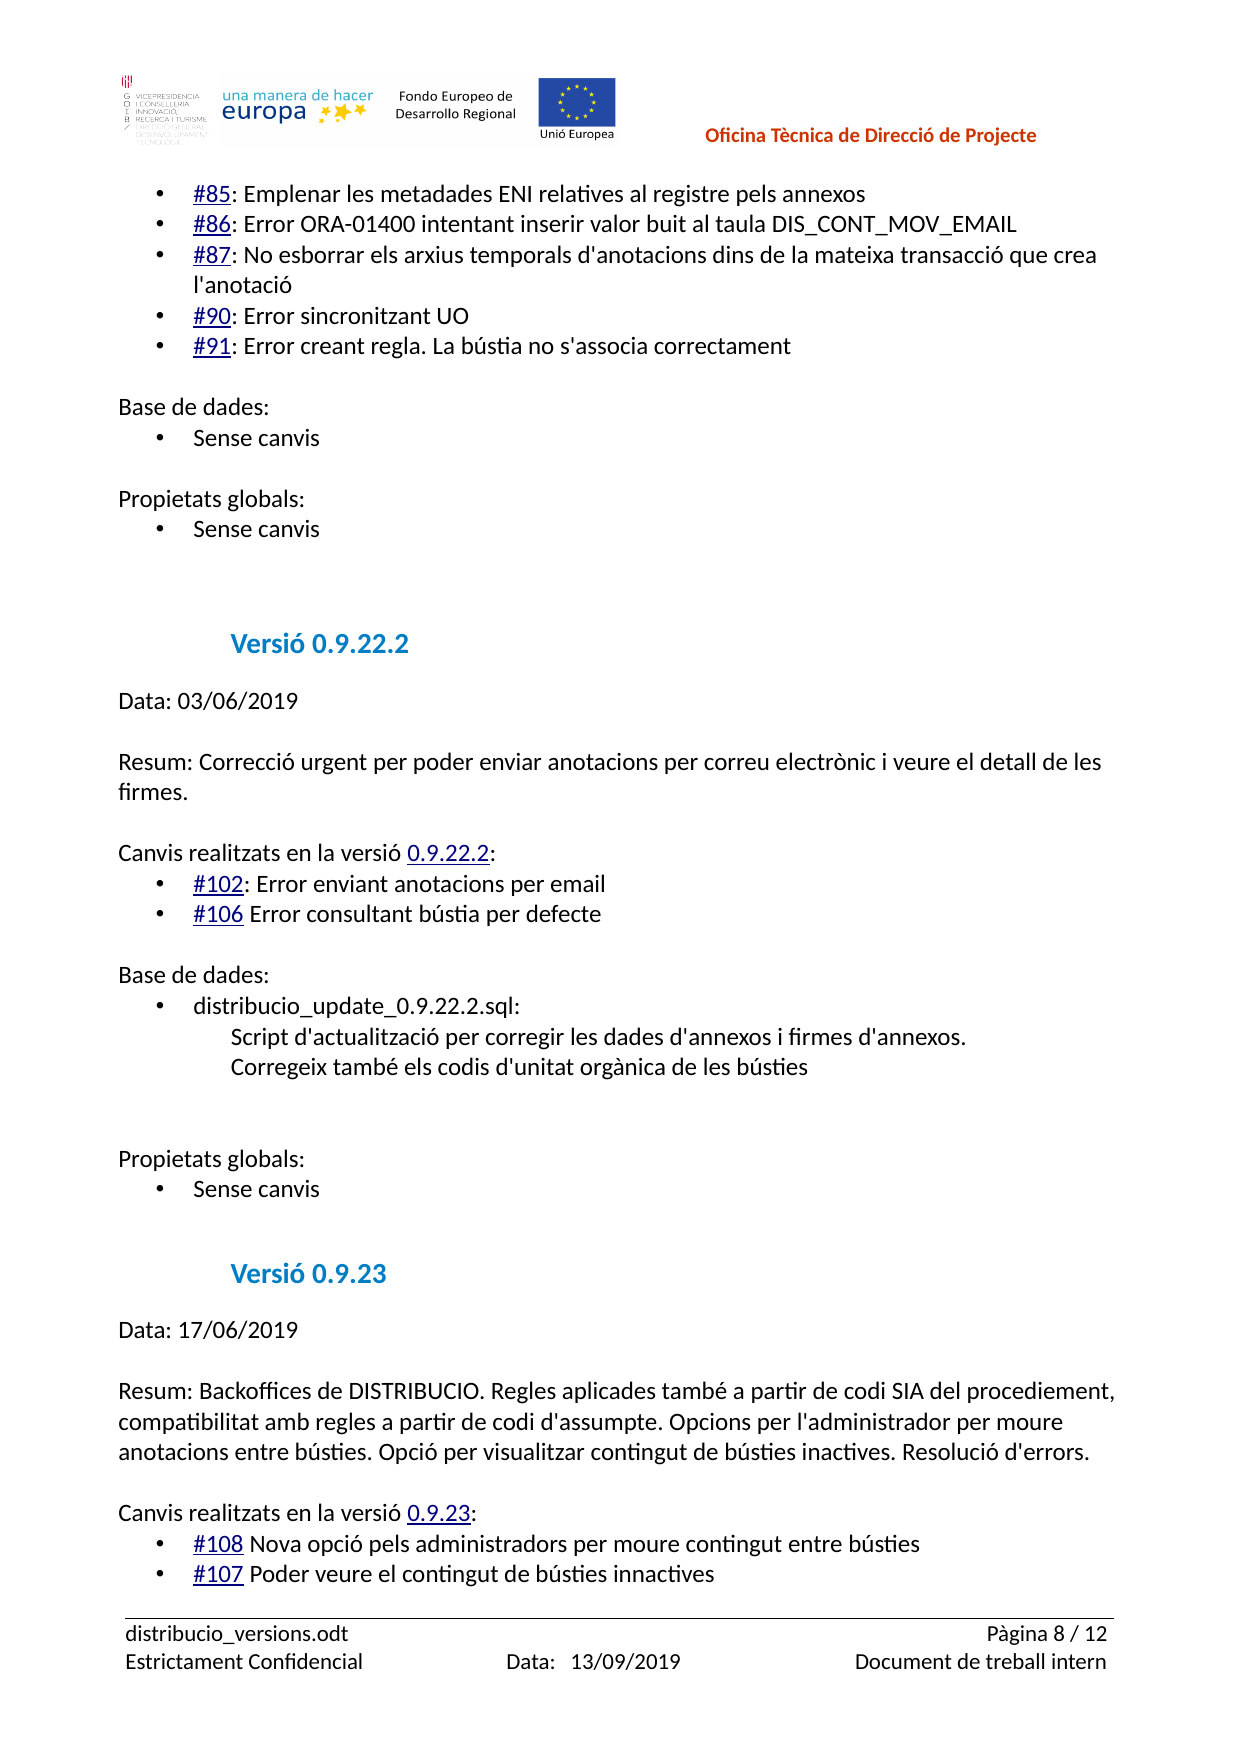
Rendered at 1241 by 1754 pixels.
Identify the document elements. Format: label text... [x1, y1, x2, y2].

subtitle Versió 0.9.23 [153, 1255, 1122, 1291]
list #90: Error sincronitzant UO [156, 300, 1122, 330]
text Base de dades: [118, 959, 1122, 990]
list Corregeix també els codis d'unitat orgànica de les bústies [193, 1051, 1122, 1082]
list #85: Emplenar les metadades ENI relatives al registre pels annexos [156, 178, 1122, 208]
text Canvis realitzats en la versió 0.9.23: [118, 1497, 1122, 1528]
text Data: 03/06/2019 [118, 685, 1122, 715]
text Data: 17/06/2019 [118, 1314, 1122, 1345]
list distribucio_update_0.9.22.2.sql: [156, 990, 1122, 1021]
text Propietats globals: [118, 1143, 1122, 1173]
list Sense canvis [156, 513, 1122, 544]
text Base de dades: [118, 391, 1122, 422]
text Resum: Backoffices de DISTRIBUCIO. Regles aplicades també a partir de codi SIA del procediement, compatibilitat amb regles a partir de codi d'assumpte. Opcions per l'administrador per moure anotacions entre bústies. Opció per visualitzar contingut de bústies inactives. Resolució d'errors. [118, 1375, 1122, 1467]
list #102: Error enviant anotacions per email [156, 868, 1122, 898]
picture [118, 73, 213, 147]
text Resum: Correcció urgent per poder enviar anotacions per correu electrònic i veure el detall de les firmes. [118, 746, 1122, 807]
list #91: Error creant regla. La bústia no s'associa correctament [156, 330, 1122, 361]
list Sense canvis [156, 422, 1122, 452]
list Script d'actualització per corregir les dades d'annexos i firmes d'annexos. [193, 1021, 1122, 1051]
list #107 Poder veure el contingut de bústies innactives [156, 1558, 1122, 1589]
list #108 Nova opció pels administradors per moure contingut entre bústies [156, 1528, 1122, 1558]
list Sense canvis [156, 1173, 1122, 1204]
text Canvis realitzats en la versió 0.9.22.2: [118, 837, 1122, 868]
list #87: No esborrar els arxius temporals d'anotacions dins de la mateixa transacció que crea l'anotació [156, 239, 1122, 300]
subtitle Versió 0.9.22.2 [153, 626, 1122, 661]
picture [219, 73, 621, 147]
list #106 Error consultant bústia per defecte [156, 898, 1122, 929]
list #86: Error ORA-01400 intentant inserir valor buit al taula DIS_CONT_MOV_EMAIL [156, 208, 1122, 239]
text Propietats globals: [118, 483, 1122, 513]
